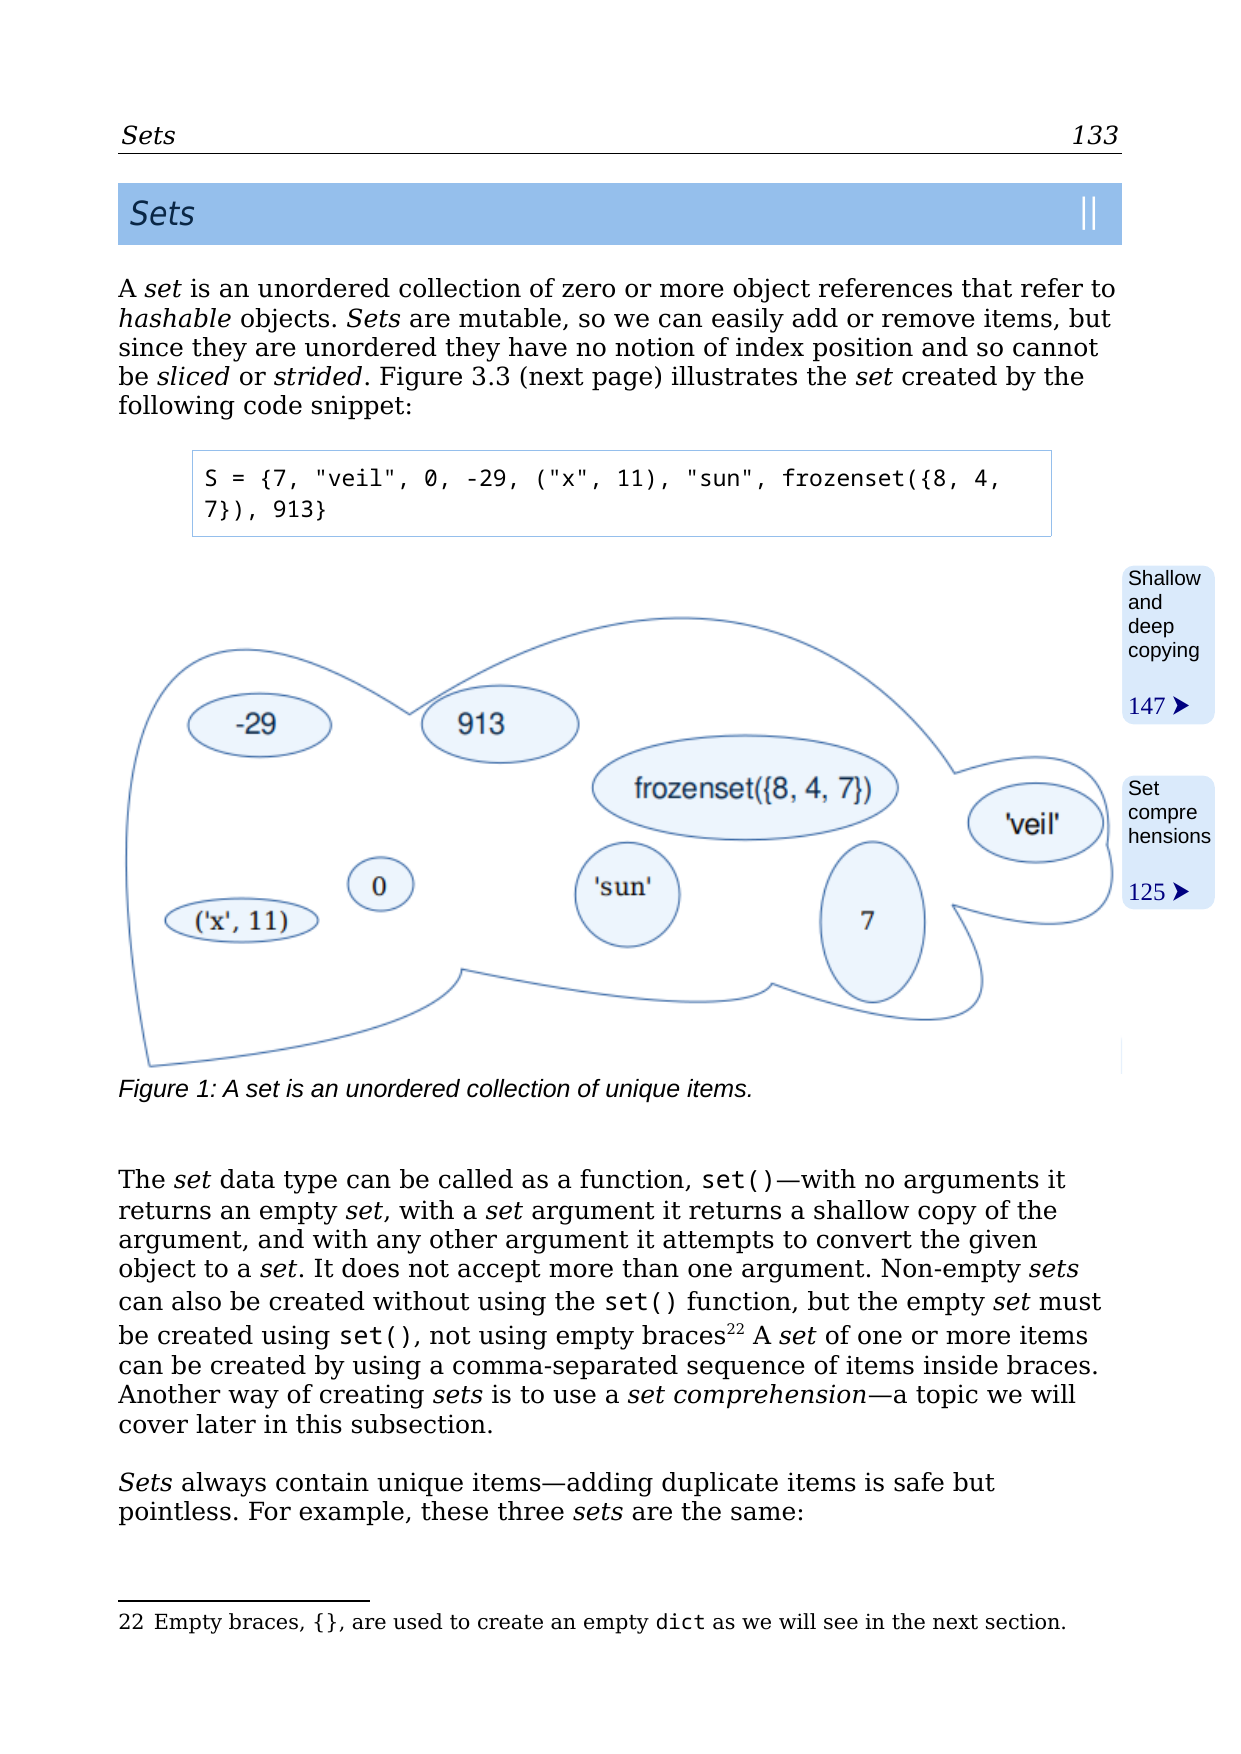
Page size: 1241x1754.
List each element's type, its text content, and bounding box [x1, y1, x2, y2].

text Sets always contain unique items—adding duplicate items is safe but pointless. For example, these three sets are the same: [118, 1468, 1122, 1527]
text || [1063, 191, 1098, 230]
text Empty braces, {}, are used to create an empty dict as we will see in the next section. [118, 1607, 1122, 1636]
text The set data type can be called as a function, set()—with no arguments it returns an empty set, with a set argument it returns a shallow copy of the argument, and with any other argument it attempts to convert the given object to a set. It does not accept more than one argument. Non-empty sets can also be created without using the set() function, but the empty set must be created using set(), not using empty braces A set of one or more items can be created by using a comma-separated sequence of items inside braces. Another way of creating sets is to use a set comprehension—a topic we will cover later in this subsection. [118, 1103, 1122, 1439]
text A set is an unordered collection of zero or more object references that refer to hashable objects. Sets are mutable, so we can easily add or remove items, but since they are unordered they have no notion of index position and so cannot be sliced or strided. Figure 3.3 (next page) illustrates the set created by the following code snippet: [118, 274, 1122, 420]
subtitle Sets [118, 183, 1122, 245]
picture [118, 565, 1123, 1074]
text Figure 1: A set is an unordered collection of unique items. [118, 1074, 1122, 1103]
text S = {7, "veil", 0, -29, ("x", 11), "sun", frozenset({8, 4, 7}), 913} [193, 451, 1051, 536]
